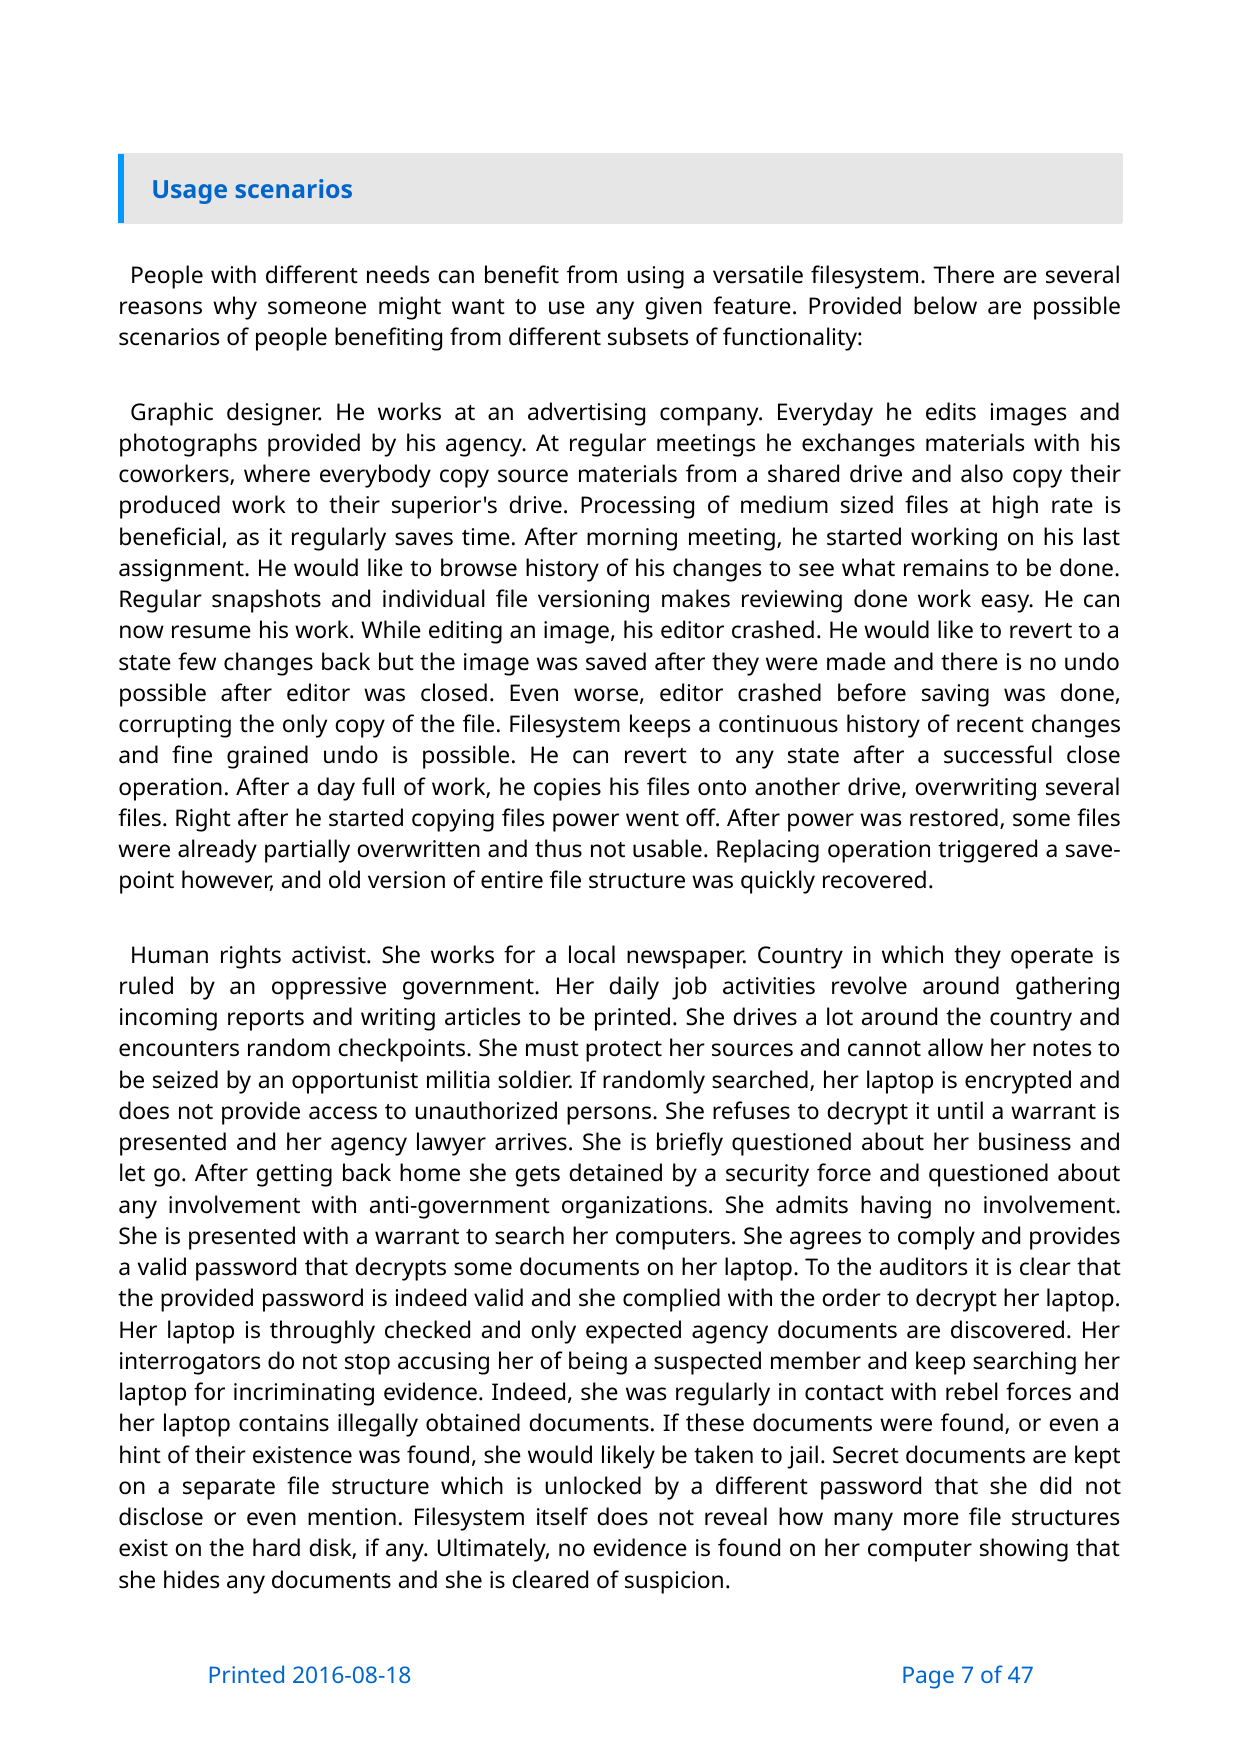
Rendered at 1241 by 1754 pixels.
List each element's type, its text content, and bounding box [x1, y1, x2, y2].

text Human rights activist. She works for a local newspaper. Country in which they operate is ruled by an oppressive government. Her daily job activities revolve around gathering incoming reports and writing articles to be printed. She drives a lot around the country and encounters random checkpoints. She must protect her sources and cannot allow her notes to be seized by an opportunist militia soldier. If randomly searched, her laptop is encrypted and does not provide access to unauthorized persons. She refuses to decrypt it until a warrant is presented and her agency lawyer arrives. She is briefly questioned about her business and let go. After getting back home she gets detained by a security force and questioned about any involvement with anti-government organizations. She admits having no involvement. She is presented with a warrant to search her computers. She agrees to comply and provides a valid password that decrypts some documents on her laptop. To the auditors it is clear that the provided password is indeed valid and she complied with the order to decrypt her laptop. Her laptop is throughly checked and only expected agency documents are discovered. Her interrogators do not stop accusing her of being a suspected member and keep searching her laptop for incriminating evidence. Indeed, she was regularly in contact with rebel forces and her laptop contains illegally obtained documents. If these documents were found, or even a hint of their existence was found, she would likely be taken to jail. Secret documents are kept on a separate file structure which is unlocked by a different password that she did not disclose or even mention. Filesystem itself does not reveal how many more file structures exist on the hard disk, if any. Ultimately, no evidence is found on her computer showing that she hides any documents and she is cleared of suspicion. [118, 939, 1122, 1595]
text People with different needs can benefit from using a versatile filesystem. There are several reasons why someone might want to use any given feature. Provided below are possible scenarios of people benefiting from different subsets of functionality: [118, 259, 1122, 352]
subtitle Usage scenarios [124, 155, 1122, 223]
text Graphic designer. He works at an advertising company. Everyday he edits images and photographs provided by his agency. At regular meetings he exchanges materials with his coworkers, where everybody copy source materials from a shared drive and also copy their produced work to their superior's drive. Processing of medium sized files at high rate is beneficial, as it regularly saves time. After morning meeting, he started working on his last assignment. He would like to browse history of his changes to see what remains to be done. Regular snapshots and individual file versioning makes reviewing done work easy. He can now resume his work. While editing an image, his editor crashed. He would like to revert to a state few changes back but the image was saved after they were made and there is no undo possible after editor was closed. Even worse, editor crashed before saving was done, corrupting the only copy of the file. Filesystem keeps a continuous history of recent changes and fine grained undo is possible. He can revert to any state after a successful close operation. After a day full of work, he copies his files onto another drive, overwriting several files. Right after he started copying files power went off. After power was restored, some files were already partially overwritten and thus not usable. Replacing operation triggered a save-point however, and old version of entire file structure was quickly recovered. [118, 396, 1122, 896]
